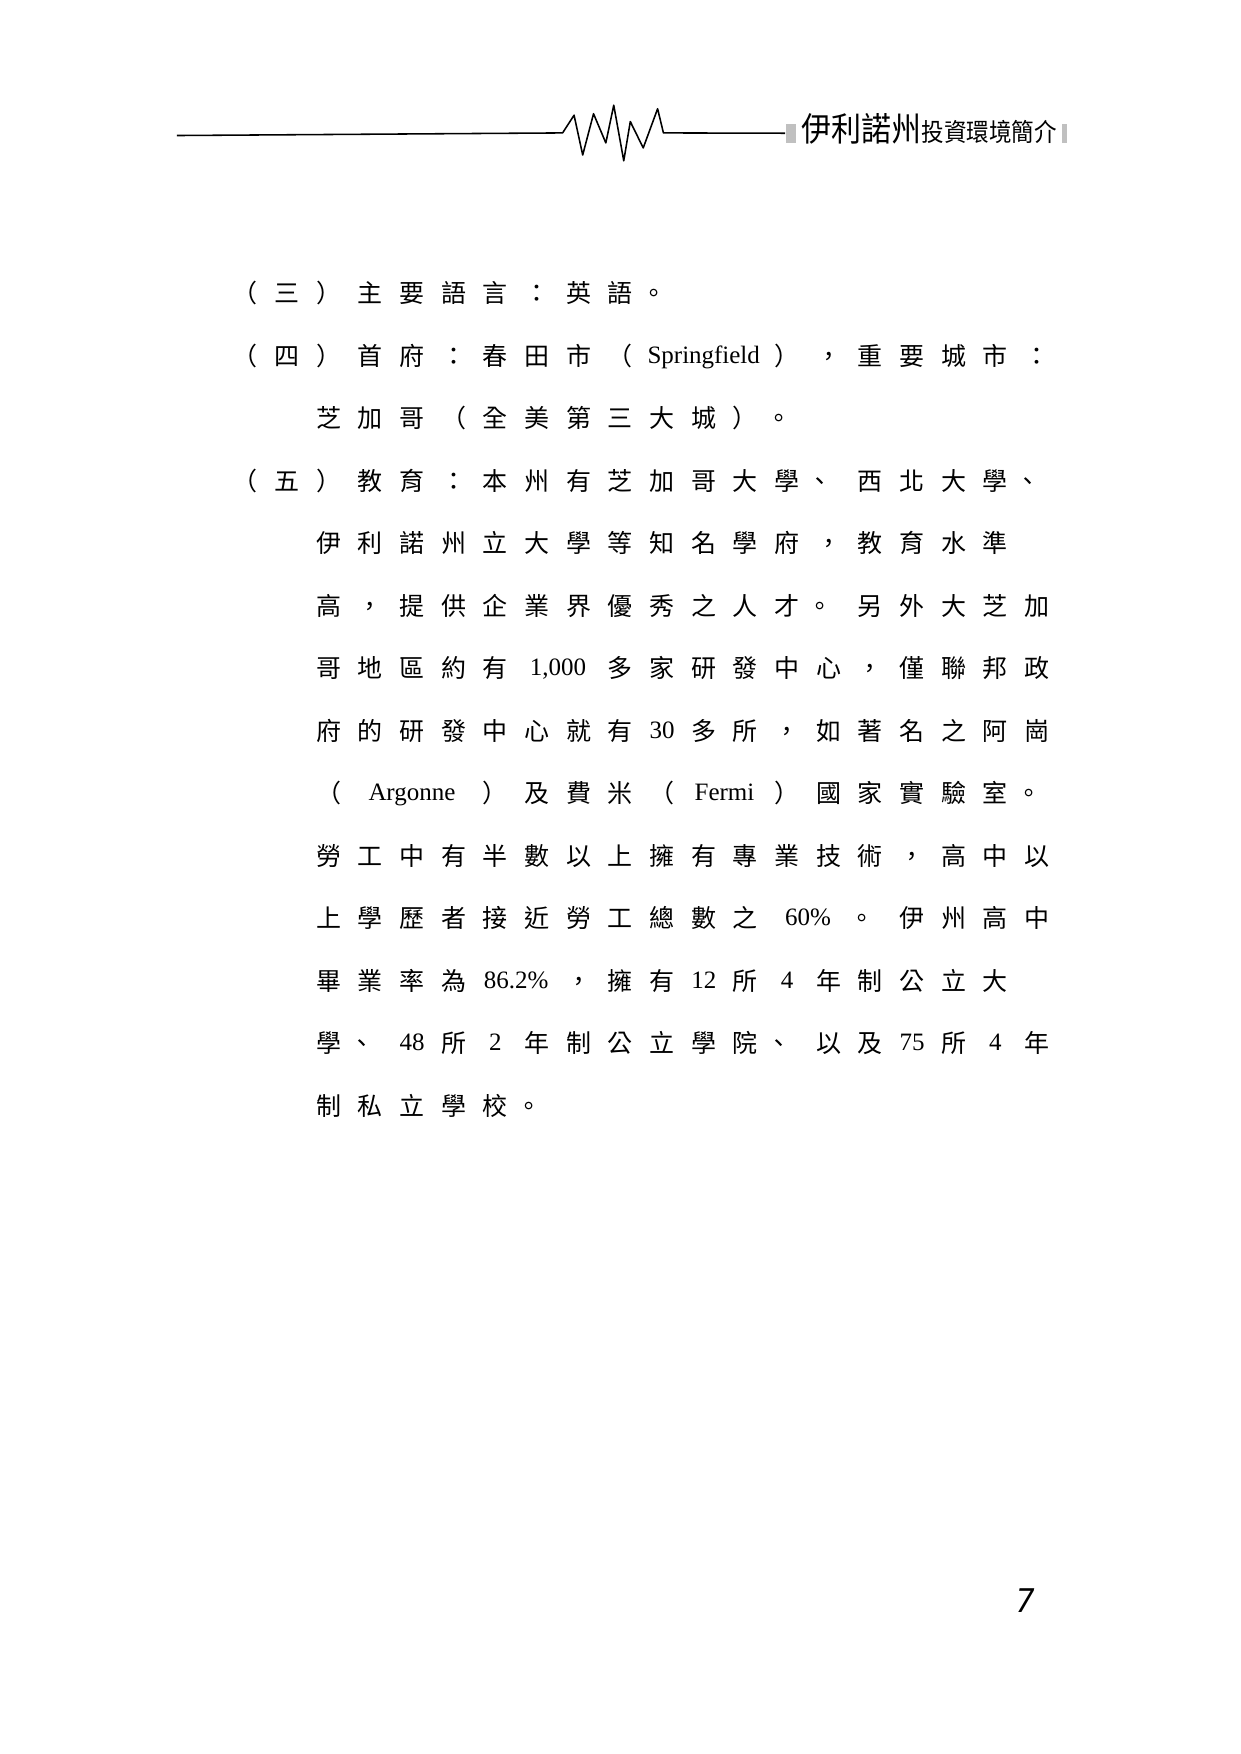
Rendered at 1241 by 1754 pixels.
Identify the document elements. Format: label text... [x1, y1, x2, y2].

text （三）主要語言：英語。 [207, 250, 1058, 313]
text （五）教育：本州有芝加哥大學、西北大學、伊利諾州立大學等知名學府，教育水準高，提供企業界優秀之人才。另外大芝加哥地區約有1,000多家研發中心，僅聯邦政府的研發中心就有30多所，如著名之阿崗（Argonne）及費米（Fermi）國家實驗室。勞工中有半數以上擁有專業技術，高中以上學歷者接近勞工總數之60%。伊州高中畢業率為86.2%，擁有12所4年制公立大學、48所2年制公立學院、以及75所4年制私立學校。 [207, 438, 1058, 1125]
text （四）首府：春田市（Springfield），重要城市：芝加哥（全美第三大城）。 [207, 313, 1058, 438]
